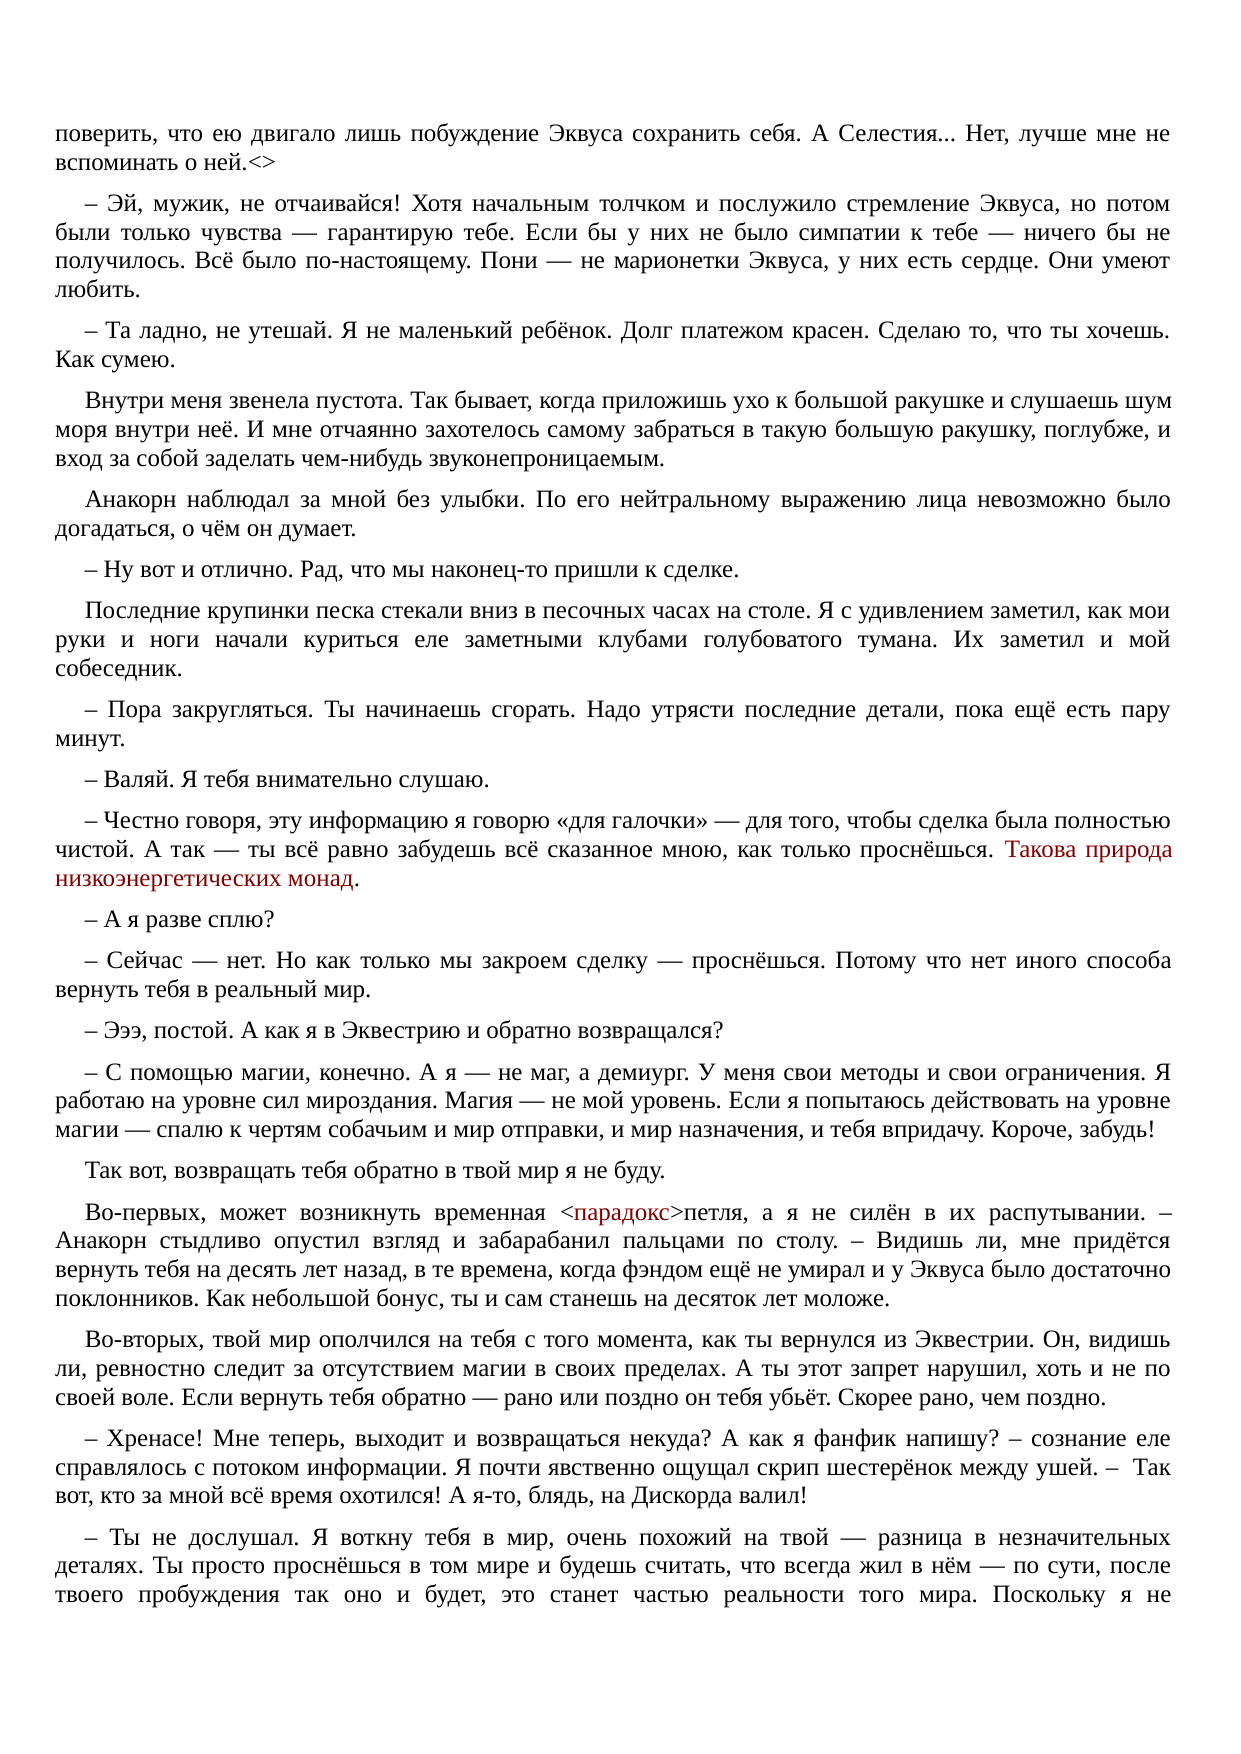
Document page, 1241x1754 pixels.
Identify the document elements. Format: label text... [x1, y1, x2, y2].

text Внутри меня звенела пустота. Так бывает, когда приложишь ухо к большой ракушке и слушаешь шум моря внутри неё. И мне отчаянно захотелось самому забраться в такую большую ракушку, поглубже, и вход за собой заделать чем-нибудь звуконепроницаемым. [55, 386, 1172, 472]
text – Ну вот и отлично. Рад, что мы наконец-то пришли к сделке. [55, 554, 1172, 583]
text – Эээ, постой. А как я в Эквестрию и обратно возвращался? [55, 1016, 1172, 1044]
text – Та ладно, не утешай. Я не маленький ребёнок. Долг платежом красен. Сделаю то, что ты хочешь. Как сумею. [55, 316, 1172, 373]
text – Эй, мужик, не отчаивайся! Хотя начальным толчком и послужило стремление Эквуса, но потом были только чувства — гарантирую тебе. Если бы у них не было симпатии к тебе — ничего бы не получилось. Всё было по-настоящему. Пони — не марионетки Эквуса, у них есть сердце. Они умеют любить. [55, 188, 1172, 303]
text – Ты не дослушал. Я воткну тебя в мир, очень похожий на твой — разница в незначительных деталях. Ты просто проснёшься в том мире и будешь считать, что всегда жил в нём — по сути, после твоего пробуждения так оно и будет, это станет частью реальности того мира. Поскольку я не [55, 1522, 1172, 1608]
text – А я разве сплю? [55, 904, 1172, 933]
text Во-вторых, твой мир ополчился на тебя с того момента, как ты вернулся из Эквестрии. Он, видишь ли, ревностно следит за отсутствием магии в своих пределах. А ты этот запрет нарушил, хоть и не по своей воле. Если вернуть тебя обратно — рано или поздно он тебя убьёт. Скорее рано, чем поздно. [55, 1324, 1172, 1411]
text Последние крупинки песка стекали вниз в песочных часах на столе. Я с удивлением заметил, как мои руки и ноги начали куриться еле заметными клубами голубоватого тумана. Их заметил и мой собеседник. [55, 596, 1172, 682]
text Анакорн наблюдал за мной без улыбки. По его нейтральному выражению лица невозможно было догадаться, о чём он думает. [55, 484, 1172, 542]
text – Валяй. Я тебя внимательно слушаю. [55, 764, 1172, 793]
text – Пора закругляться. Ты начинаешь сгорать. Надо утрясти последние детали, пока ещё есть пару минут. [55, 694, 1172, 752]
text – Честно говоря, эту информацию я говорю «для галочки» — для того, чтобы сделка была полностью чистой. А так — ты всё равно забудешь всё сказанное мною, как только проснёшься. Такова природа низкоэнергетических монад. [55, 806, 1172, 892]
text – Сейчас — нет. Но как только мы закроем сделку — проснёшься. Потому что нет иного способа вернуть тебя в реальный мир. [55, 946, 1172, 1003]
text – С помощью магии, конечно. А я — не маг, а демиург. У меня свои методы и свои ограничения. Я работаю на уровне сил мироздания. Магия — не мой уровень. Если я попытаюсь действовать на уровне магии — спалю к чертям собачьим и мир отправки, и мир назначения, и тебя впридачу. Короче, забудь! [55, 1057, 1172, 1143]
text Во-первых, может возникнуть временная <парадокс>петля, а я не силён в их распутывании. – Анакорн стыдливо опустил взгляд и забарабанил пальцами по столу. – Видишь ли, мне придётся вернуть тебя на десять лет назад, в те времена, когда фэндом ещё не умирал и у Эквуса было достаточно поклонников. Как небольшой бонус, ты и сам станешь на десяток лет моложе. [55, 1197, 1172, 1312]
text – Хренасе! Мне теперь, выходит и возвращаться некуда? А как я фанфик напишу? – сознание еле справлялось с потоком информации. Я почти явственно ощущал скрип шестерёнок между ушей. – Так вот, кто за мной всё время охотился! А я-то, блядь, на Дискорда валил! [55, 1423, 1172, 1509]
text Так вот, возвращать тебя обратно в твой мир я не буду. [55, 1156, 1172, 1184]
text поверить, что ею двигало лишь побуждение Эквуса сохранить себя. А Селестия... Нет, лучше мне не вспоминать о ней.<> [55, 118, 1172, 176]
